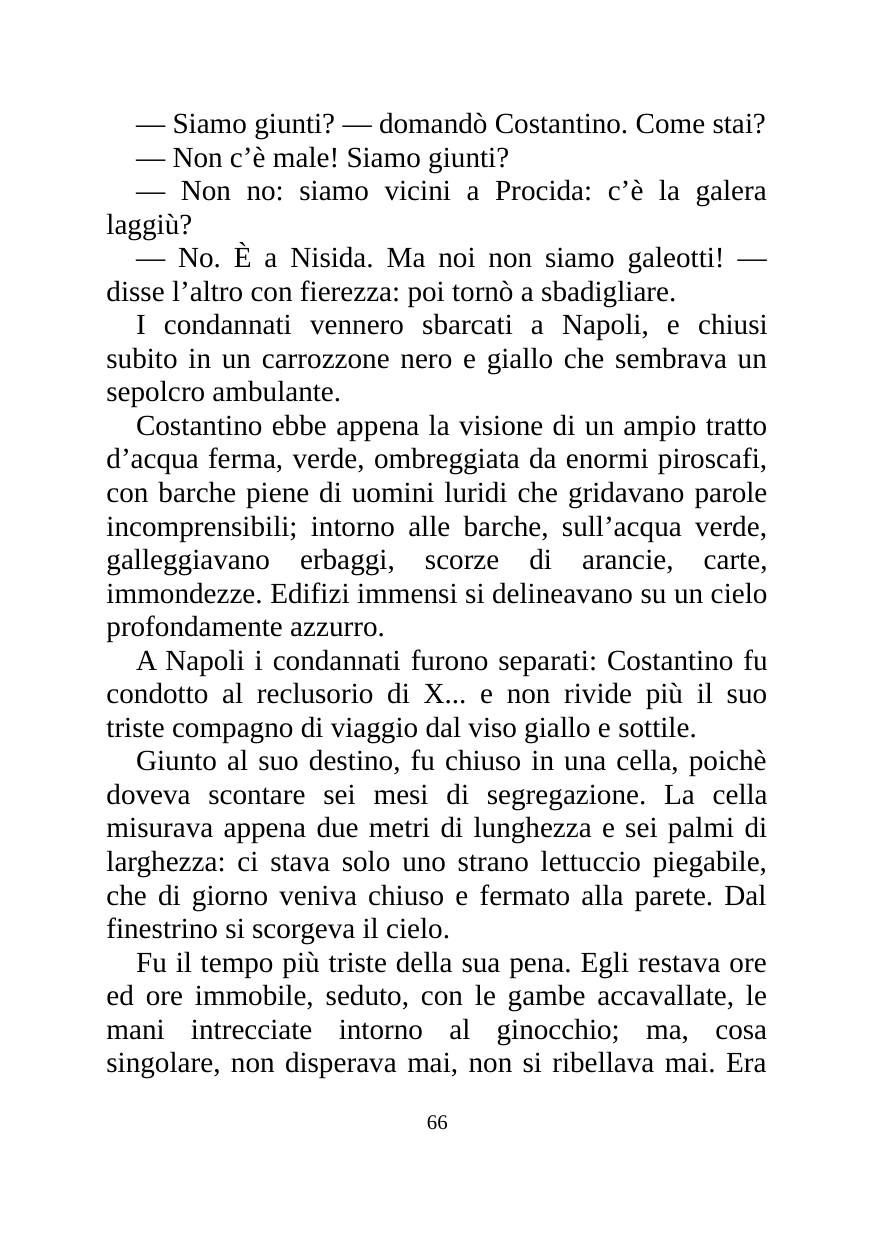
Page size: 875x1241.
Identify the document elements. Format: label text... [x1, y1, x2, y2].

text Costantino ebbe appena la visione di un ampio tratto d’acqua ferma, verde, ombreggiata da enormi piroscafi, con barche piene di uomini luridi che gridavano parole incomprensibili; intorno alle barche, sull’acqua verde, galleggiavano erbaggi, scorze di arancie, carte, immondezze. Edifizi immensi si delineavano su un cielo profondamente azzurro. [106, 408, 768, 643]
text — No. È a Nisida. Ma noi non siamo galeotti! — disse l’altro con fierezza: poi tornò a sbadigliare. [106, 240, 768, 307]
text — Non no: siamo vicini a Procida: c’è la galera laggiù? [106, 173, 768, 240]
text Giunto al suo destino, fu chiuso in una cella, poichè doveva scontare sei mesi di segregazione. La cella misurava appena due metri di lunghezza e sei palmi di larghezza: ci stava solo uno strano lettuccio piegabile, che di giorno veniva chiuso e fermato alla parete. Dal finestrino si scorgeva il cielo. [106, 743, 768, 945]
text — Non c’è male! Siamo giunti? [106, 140, 768, 173]
text A Napoli i condannati furono separati: Costantino fu condotto al reclusorio di X... e non rivide più il suo triste compagno di viaggio dal viso giallo e sottile. [106, 643, 768, 743]
text — Siamo giunti? — domandò Costantino. Come stai? [106, 106, 768, 140]
text I condannati vennero sbarcati a Napoli, e chiusi subito in un carrozzone nero e giallo che sembrava un sepolcro ambulante. [106, 307, 768, 408]
text Fu il tempo più triste della sua pena. Egli restava ore ed ore immobile, seduto, con le gambe accavallate, le mani intrecciate intorno al ginocchio; ma, cosa singolare, non disperava mai, non si ribellava mai. Era [106, 945, 768, 1079]
